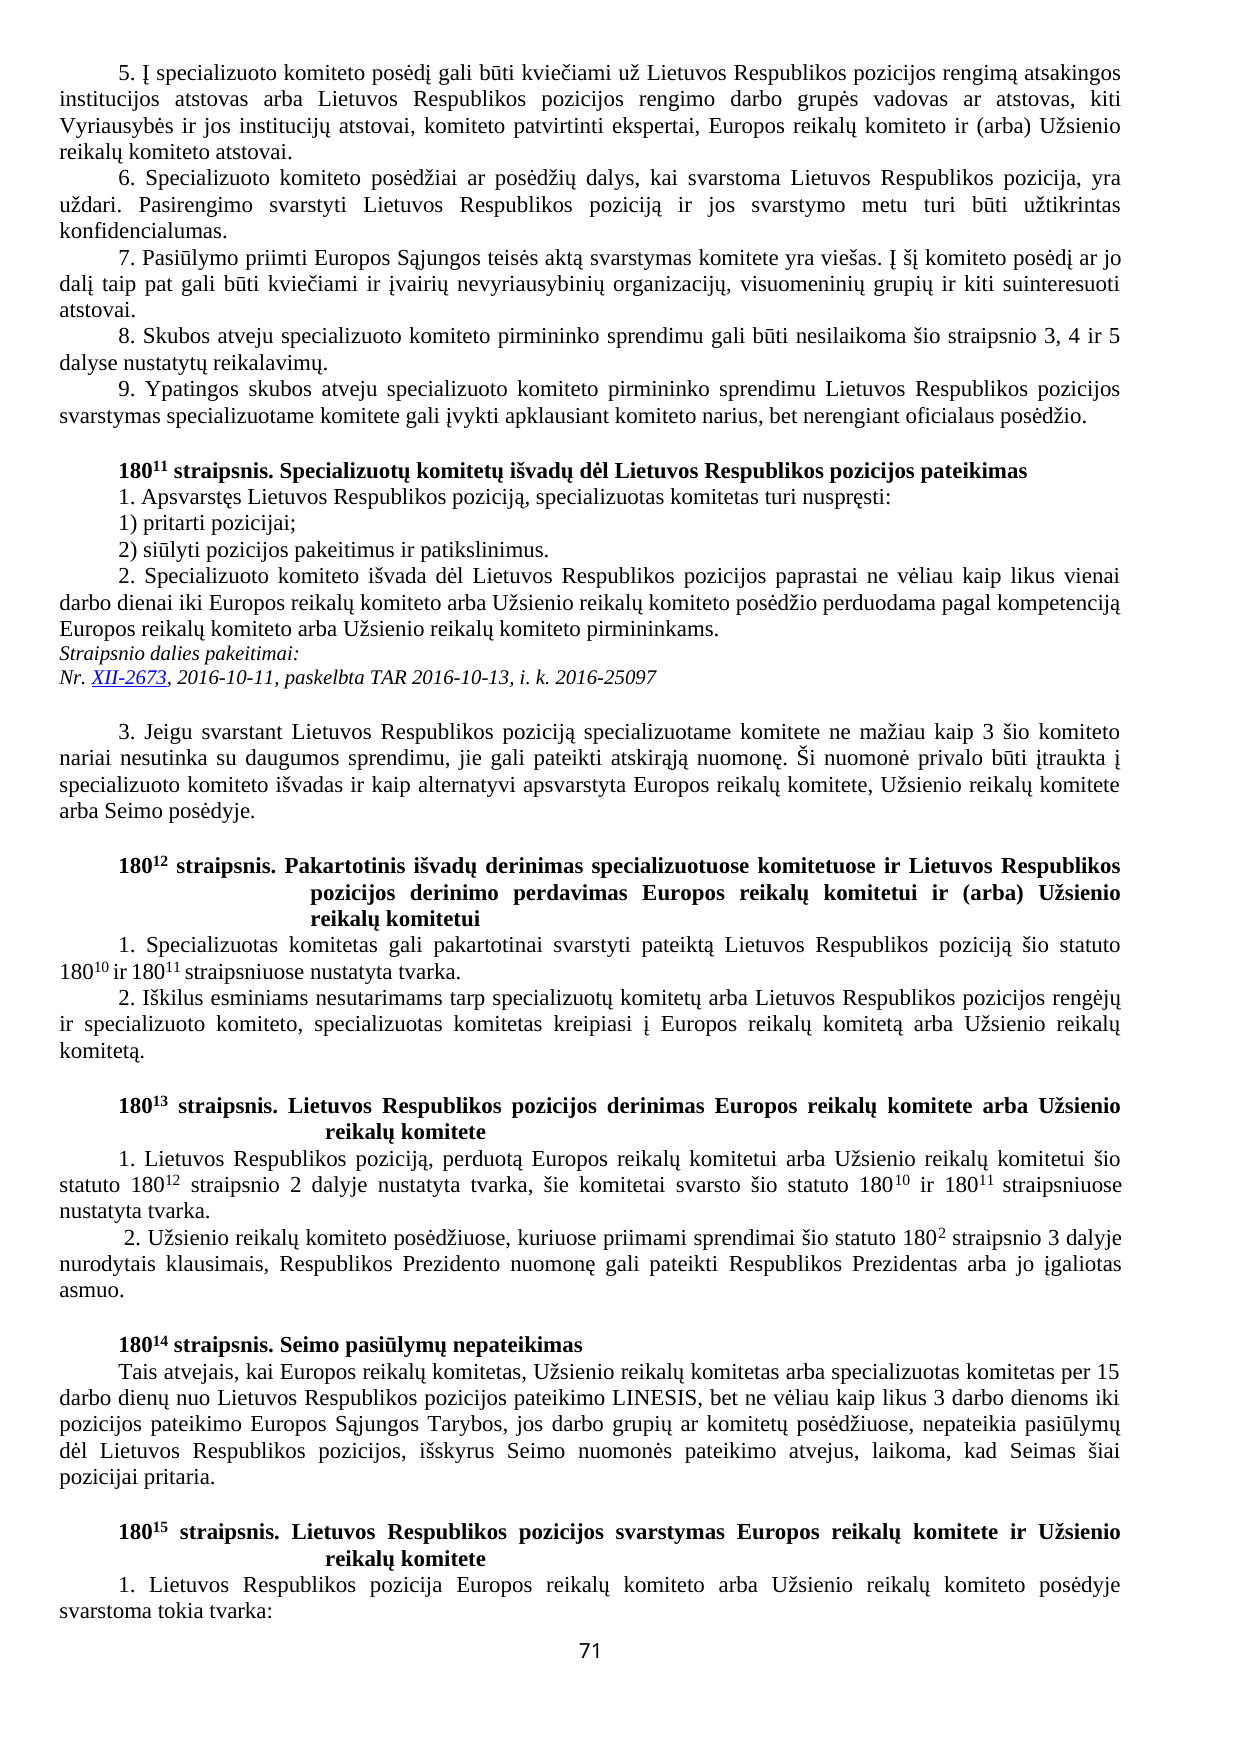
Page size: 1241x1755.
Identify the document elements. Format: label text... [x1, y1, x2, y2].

text 9. Ypatingos skubos atveju specializuoto komiteto pirmininko sprendimu Lietuvos Respublikos pozicijos svarstymas specializuotame komitete gali įvykti apklausiant komiteto narius, bet nerengiant oficialaus posėdžio. [59, 375, 1122, 428]
text 1. Lietuvos Respublikos pozicija Europos reikalų komiteto arba Užsienio reikalų komiteto posėdyje svarstoma tokia tvarka: [59, 1571, 1122, 1624]
text Straipsnio dalies pakeitimai: [59, 641, 1122, 665]
text 6. Specializuoto komiteto posėdžiai ar posėdžių dalys, kai svarstoma Lietuvos Respublikos pozicija, yra uždari. Pasirengimo svarstyti Lietuvos Respublikos poziciją ir jos svarstymo metu turi būti užtikrintas konfidencialumas. [59, 164, 1122, 243]
text 7. Pasiūlymo priimti Europos Sąjungos teisės aktą svarstymas komitete yra viešas. Į šį komiteto posėdį ar jo dalį taip pat gali būti kviečiami ir įvairių nevyriausybinių organizacijų, visuomeninių grupių ir kiti suinteresuoti atstovai. [59, 243, 1122, 323]
text 18011 straipsnis. Specializuotų komitetų išvadų dėl Lietuvos Respublikos pozicijos pateikimas [118, 457, 1122, 483]
text 2. Specializuoto komiteto išvada dėl Lietuvos Respublikos pozicijos paprastai ne vėliau kaip likus vienai darbo dienai iki Europos reikalų komiteto arba Užsienio reikalų komiteto posėdžio perduodama pagal kompetenciją Europos reikalų komiteto arba Užsienio reikalų komiteto pirmininkams. [59, 562, 1122, 641]
text Nr. XII-2673, 2016-10-11, paskelbta TAR 2016-10-13, i. k. 2016-25097 [59, 665, 1122, 689]
text 5. Į specializuoto komiteto posėdį gali būti kviečiami už Lietuvos Respublikos pozicijos rengimą atsakingos institucijos atstovas arba Lietuvos Respublikos pozicijos rengimo darbo grupės vadovas ar atstovas, kiti Vyriausybės ir jos institucijų atstovai, komiteto patvirtinti ekspertai, Europos reikalų komiteto ir (arba) Užsienio reikalų komiteto atstovai. [59, 59, 1122, 164]
text Tais atvejais, kai Europos reikalų komitetas, Užsienio reikalų komitetas arba specializuotas komitetas per 15 darbo dienų nuo Lietuvos Respublikos pozicijos pateikimo LINESIS, bet ne vėliau kaip likus 3 darbo dienoms iki pozicijos pateikimo Europos Sąjungos Tarybos, jos darbo grupių ar komitetų posėdžiuose, nepateikia pasiūlymų dėl Lietuvos Respublikos pozicijos, išskyrus Seimo nuomonės pateikimo atvejus, laikoma, kad Seimas šiai pozicijai pritaria. [59, 1358, 1122, 1489]
text 2. Užsienio reikalų komiteto posėdžiuose, kuriuose priimami sprendimai šio statuto 1802 straipsnio 3 dalyje nurodytais klausimais, Respublikos Prezidento nuomonę gali pateikti Respublikos Prezidentas arba jo įgaliotas asmuo. [59, 1224, 1122, 1303]
text 1. Apsvarstęs Lietuvos Respublikos poziciją, specializuotas komitetas turi nuspręsti: [59, 483, 1122, 509]
text 3. Jeigu svarstant Lietuvos Respublikos poziciją specializuotame komitete ne mažiau kaip 3 šio komiteto nariai nesutinka su daugumos sprendimu, jie gali pateikti atskirąją nuomonę. Ši nuomonė privalo būti įtraukta į specializuoto komiteto išvadas ir kaip alternatyvi apsvarstyta Europos reikalų komitete, Užsienio reikalų komitete arba Seimo posėdyje. [59, 718, 1122, 823]
text 18015 straipsnis. Lietuvos Respublikos pozicijos svarstymas Europos reikalų komitete ir Užsienio reikalų komitete [118, 1518, 1122, 1571]
text 2. Iškilus esminiams nesutarimams tarp specializuotų komitetų arba Lietuvos Respublikos pozicijos rengėjų ir specializuoto komiteto, specializuotas komitetas kreipiasi į Europos reikalų komitetą arba Užsienio reikalų komitetą. [59, 984, 1122, 1063]
text 18012 straipsnis. Pakartotinis išvadų derinimas specializuotuose komitetuose ir Lietuvos Respublikos pozicijos derinimo perdavimas Europos reikalų komitetui ir (arba) Užsienio reikalų komitetui [118, 852, 1122, 931]
text 1. Specializuotas komitetas gali pakartotinai svarstyti pateiktą Lietuvos Respublikos poziciją šio statuto 18010 ir 18011 straipsniuose nustatyta tvarka. [59, 931, 1122, 984]
text 18014 straipsnis. Seimo pasiūlymų nepateikimas [59, 1331, 1122, 1358]
text 18013 straipsnis. Lietuvos Respublikos pozicijos derinimas Europos reikalų komitete arba Užsienio reikalų komitete [118, 1092, 1122, 1144]
text 1. Lietuvos Respublikos poziciją, perduotą Europos reikalų komitetui arba Užsienio reikalų komitetui šio statuto 18012 straipsnio 2 dalyje nustatyta tvarka, šie komitetai svarsto šio statuto 18010 ir 18011 straipsniuose nustatyta tvarka. [59, 1144, 1122, 1224]
text 2) siūlyti pozicijos pakeitimus ir patikslinimus. [59, 536, 1122, 562]
text 8. Skubos atveju specializuoto komiteto pirmininko sprendimu gali būti nesilaikoma šio straipsnio 3, 4 ir 5 dalyse nustatytų reikalavimų. [59, 323, 1122, 375]
text 1) pritarti pozicijai; [59, 509, 1122, 536]
